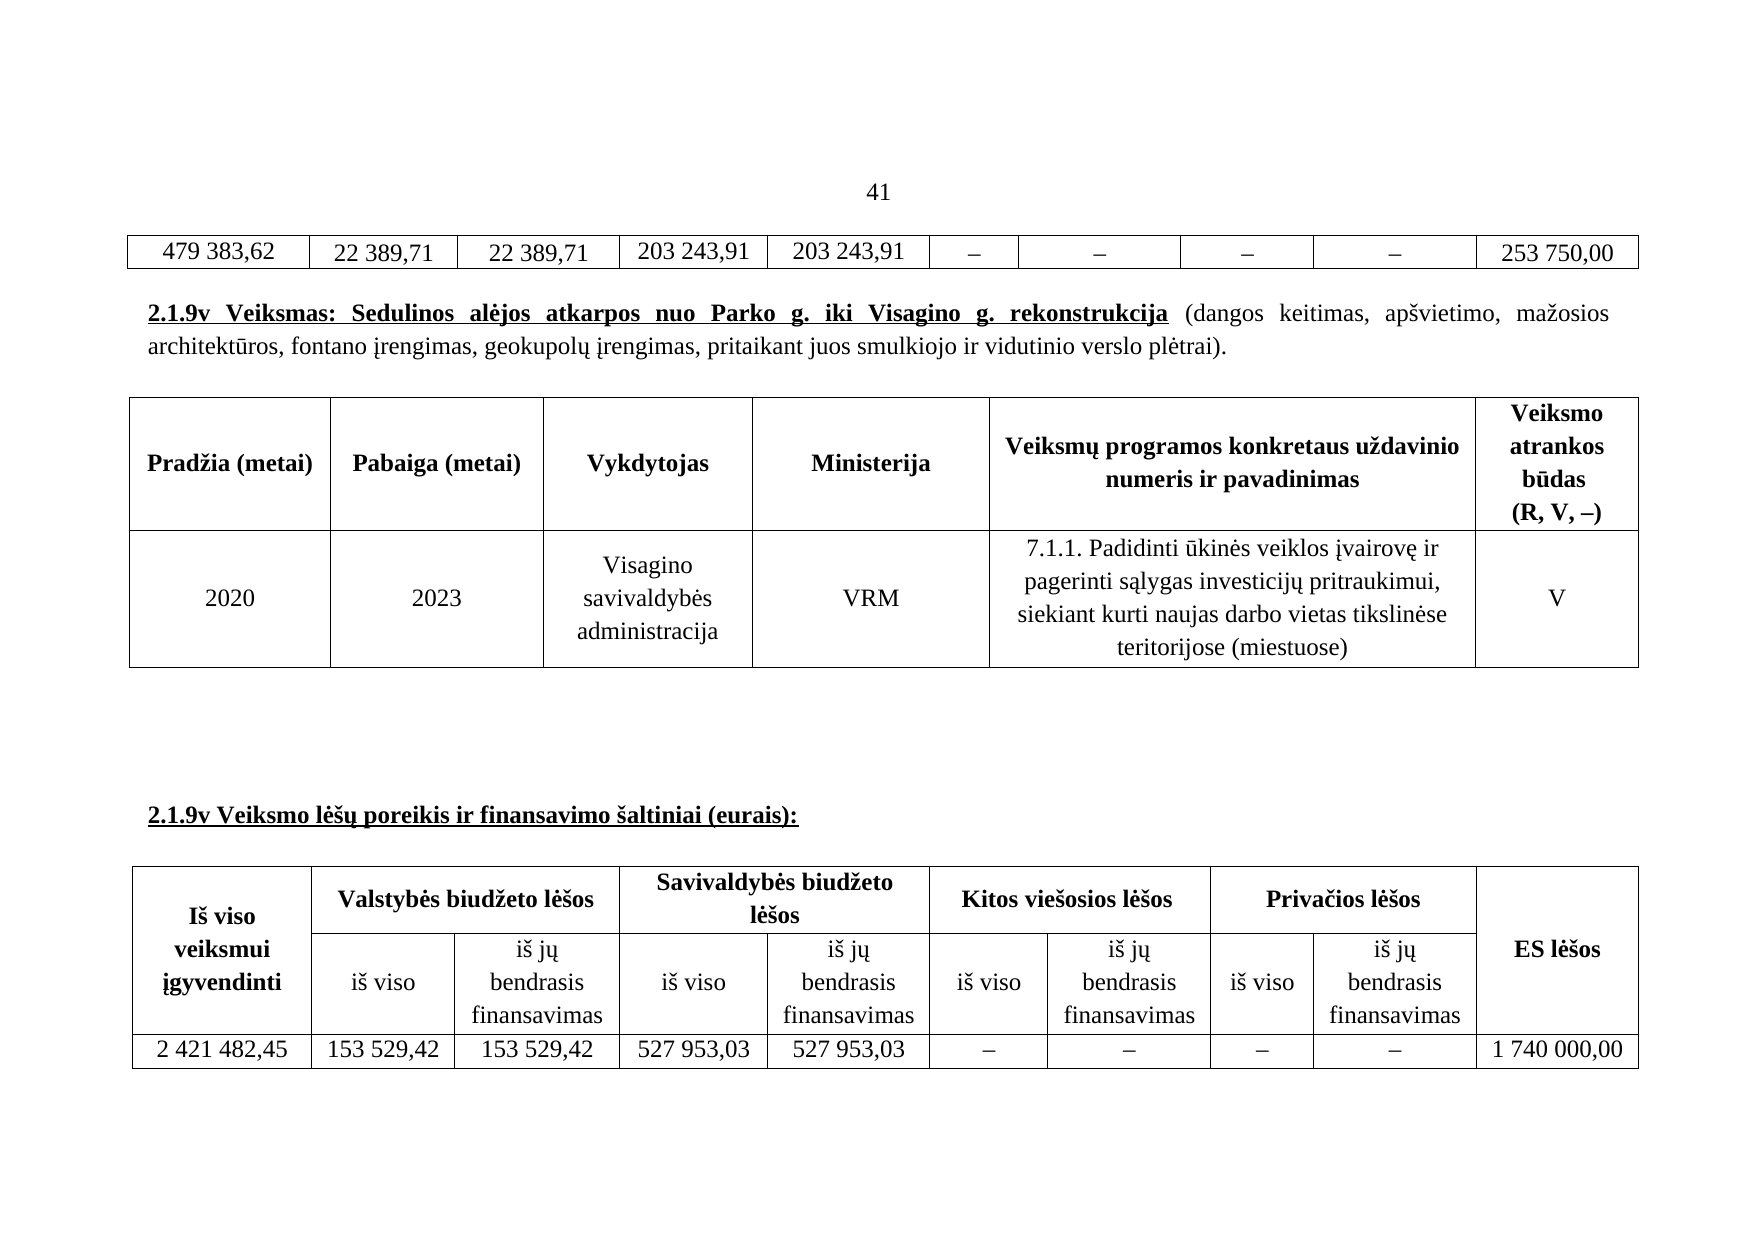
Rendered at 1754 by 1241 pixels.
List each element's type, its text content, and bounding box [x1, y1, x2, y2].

table_cell 253 750,00 [1477, 236, 1638, 268]
table_cell – [1048, 1035, 1210, 1067]
table_header Pradžia (metai) [130, 398, 330, 530]
table_cell iš jų bendrasis finansavimas [768, 934, 929, 1033]
table_cell 527 953,03 [620, 1035, 767, 1067]
table_cell 2023 [331, 531, 543, 667]
table_header Veiksmo atrankos būdas (R, V, –) [1476, 398, 1638, 530]
table_cell 153 529,42 [455, 1035, 619, 1067]
table_cell 2 421 482,45 [133, 1035, 311, 1067]
table_cell 479 383,62 [128, 236, 309, 268]
table_cell 1 740 000,00 [1477, 1035, 1638, 1067]
table_cell iš viso [312, 934, 454, 1033]
table_cell 203 243,91 [768, 236, 929, 268]
table_cell – [1314, 236, 1476, 268]
table_header Veiksmų programos konkretaus uždavinio numeris ir pavadinimas [990, 398, 1475, 530]
table_cell iš viso [930, 934, 1047, 1033]
table_cell 527 953,03 [768, 1035, 929, 1067]
table_header Kitos viešosios lėšos [930, 867, 1210, 933]
table_cell 22 389,71 [458, 236, 619, 268]
table_header Privačios lėšos [1211, 867, 1476, 933]
table_header Valstybės biudžeto lėšos [312, 867, 619, 933]
table_cell VRM [753, 531, 989, 667]
table_header Savivaldybės biudžeto lėšos [620, 867, 929, 933]
table_cell 203 243,91 [620, 236, 767, 268]
table_header Ministerija [753, 398, 989, 530]
table_cell – [930, 236, 1018, 268]
table_cell iš jų bendrasis finansavimas [1048, 934, 1210, 1033]
table_cell Visagino savivaldybės administracija [544, 531, 752, 667]
table_header Vykdytojas [544, 398, 752, 530]
table_cell iš viso [1211, 934, 1313, 1033]
table_cell 22 389,71 [310, 236, 457, 268]
table_cell – [1181, 236, 1313, 268]
text 2.1.9v Veiksmas: Sedulinos alėjos atkarpos nuo Parko g. iki Visagino g. rekonstrukcija (dangos keitimas, apšvietimo, mažosios architektūros, fontano įrengimas, geokupolų įrengimas, pritaikant juos smulkiojo ir vidutinio verslo plėtrai). [148, 298, 1609, 360]
table_cell – [930, 1035, 1047, 1067]
table_cell iš viso [620, 934, 767, 1033]
text 2.1.9v Veiksmo lėšų poreikis ir finansavimo šaltiniai (eurais): [118, 800, 1639, 829]
table_cell – [1211, 1035, 1313, 1067]
table_cell – [1019, 236, 1180, 268]
table_cell V [1476, 531, 1638, 667]
table_cell iš jų bendrasis finansavimas [455, 934, 619, 1033]
table_cell – [1314, 1035, 1476, 1067]
table_cell 7.1.1. Padidinti ūkinės veiklos įvairovę ir pagerinti sąlygas investicijų pritraukimui, siekiant kurti naujas darbo vietas tikslinėse teritorijose (miestuose) [990, 531, 1475, 667]
table_cell 2020 [130, 531, 330, 667]
table_cell 153 529,42 [312, 1035, 454, 1067]
table_header Iš viso veiksmui įgyvendinti [133, 867, 311, 1033]
table_cell iš jų bendrasis finansavimas [1314, 934, 1476, 1033]
table_header Pabaiga (metai) [331, 398, 543, 530]
table_header ES lėšos [1477, 867, 1638, 1033]
